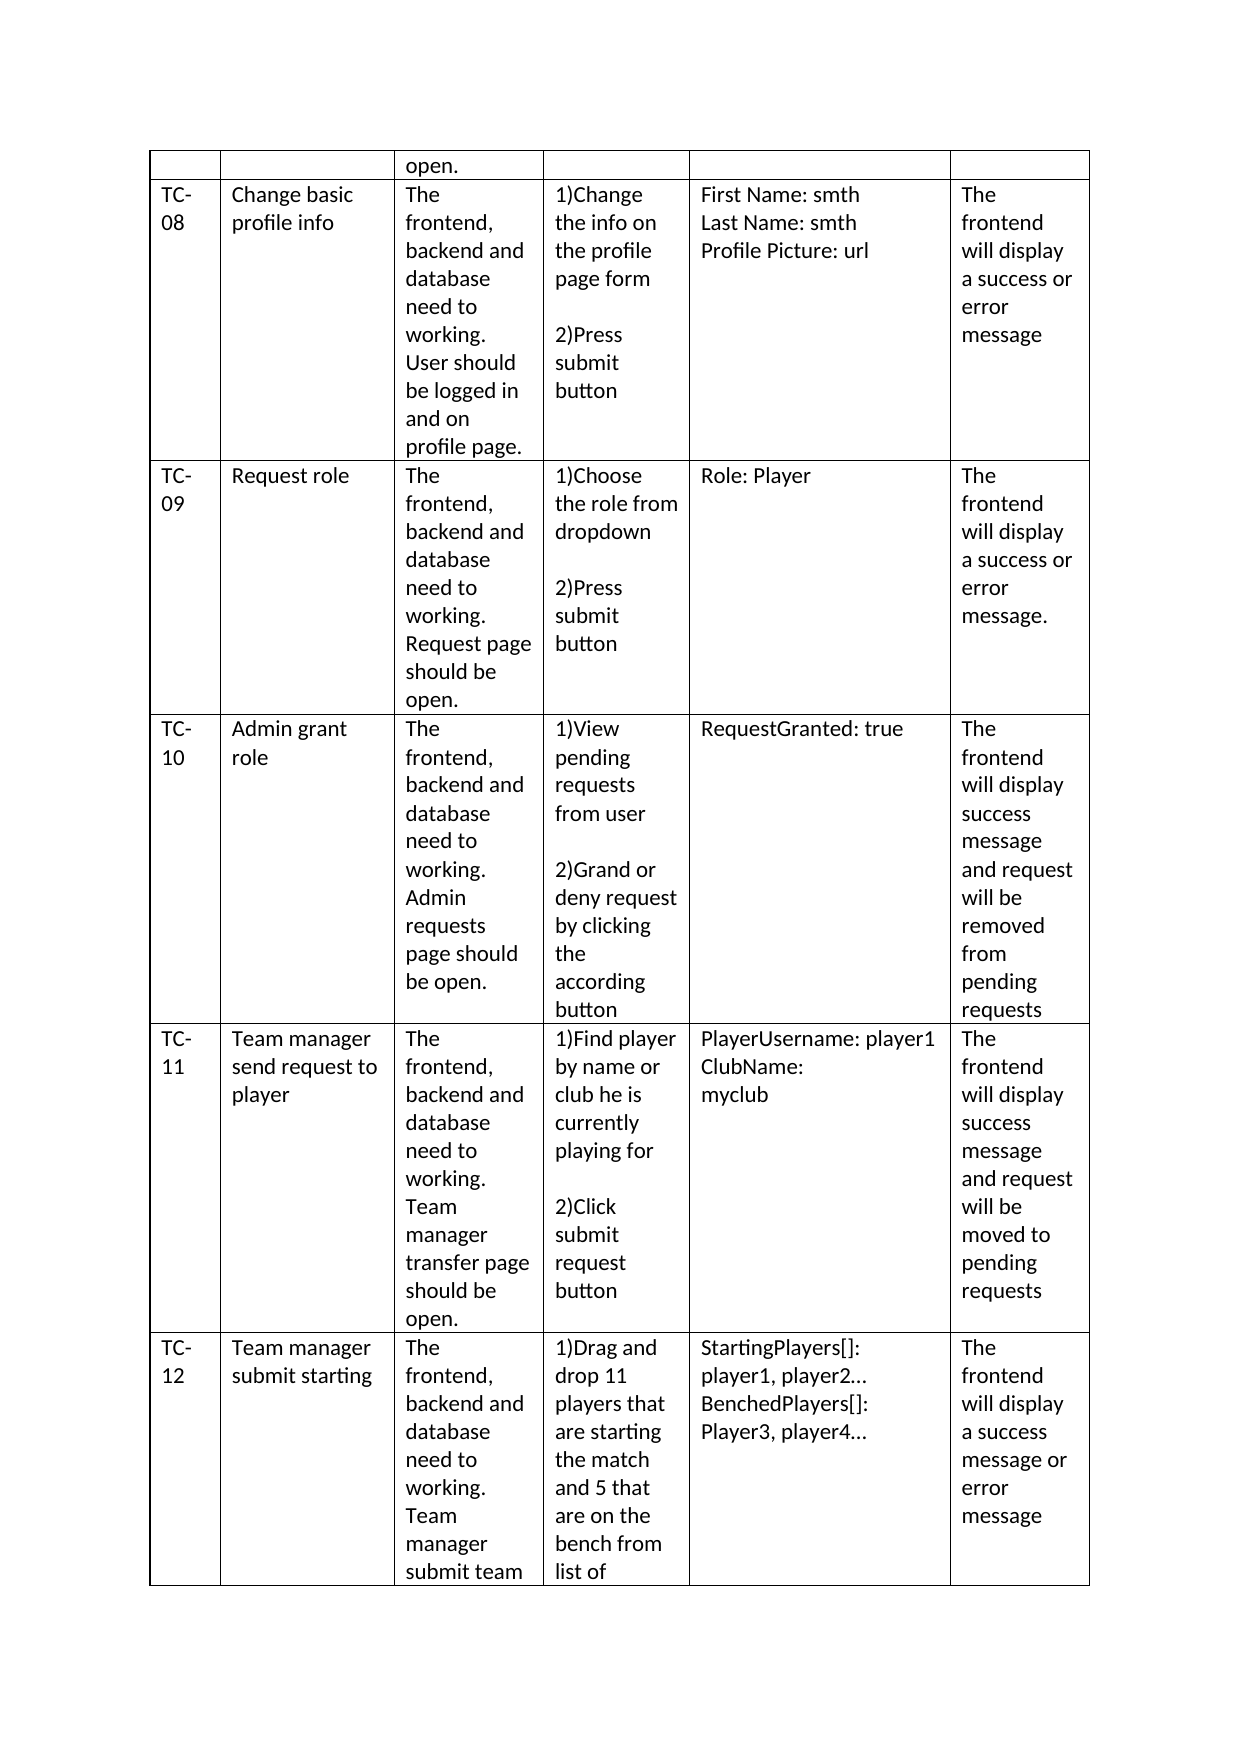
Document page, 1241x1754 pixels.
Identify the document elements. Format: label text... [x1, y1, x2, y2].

table_cell The frontend will display a success message or error message [951, 1333, 1089, 1585]
table_cell 1)View pending requests from user 2)Grand or deny request by clicking the according button [544, 715, 689, 1023]
table_cell 1)Choose the role from dropdown 2)Press submit button [544, 461, 689, 713]
table_cell The frontend, backend and database need to working. Team manager submit team [395, 1333, 543, 1585]
table_cell The frontend, backend and database need to working. Request page should be open. [395, 461, 543, 713]
table_cell Team manager submit starting [221, 1333, 394, 1585]
table_cell TC-10 [151, 715, 220, 1023]
table_cell RequestGranted: true [690, 715, 950, 1023]
table_cell [221, 151, 394, 179]
table_cell The frontend will display a success or error message [951, 180, 1089, 460]
table_cell The frontend, backend and database need to working. User should be logged in and on profile page. [395, 180, 543, 460]
table_cell [951, 151, 1089, 179]
table_cell 1)Find player by name or club he is currently playing for 2)Click submit request button [544, 1024, 689, 1332]
table_cell The frontend, backend and database need to working. Team manager transfer page should be open. [395, 1024, 543, 1332]
table_cell [690, 151, 950, 179]
table_cell Request role [221, 461, 394, 713]
table_cell open. [395, 151, 543, 179]
table_cell First Name: smth Last Name: smth Profile Picture: url [690, 180, 950, 460]
table_cell Change basic profile info [221, 180, 394, 460]
table_cell [544, 151, 689, 179]
table_cell Team manager send request to player [221, 1024, 394, 1332]
table_cell 1)Change the info on the profile page form 2)Press submit button [544, 180, 689, 460]
table_cell TC-08 [151, 180, 220, 460]
table_cell The frontend will display success message and request will be removed from pending requests [951, 715, 1089, 1023]
table_cell PlayerUsername: player1 ClubName: myclub [690, 1024, 950, 1332]
table_cell TC-12 [151, 1333, 220, 1585]
table_cell TC-09 [151, 461, 220, 713]
table_cell Role: Player [690, 461, 950, 713]
table_cell [151, 151, 220, 179]
table_cell Admin grant role [221, 715, 394, 1023]
table_cell The frontend will display a success or error message. [951, 461, 1089, 713]
table_cell StartingPlayers[]: player1, player2… BenchedPlayers[]: Player3, player4… [690, 1333, 950, 1585]
table_cell 1)Drag and drop 11 players that are starting the match and 5 that are on the bench from list of [544, 1333, 689, 1585]
table_cell The frontend, backend and database need to working. Admin requests page should be open. [395, 715, 543, 1023]
table_cell TC-11 [151, 1024, 220, 1332]
table_cell The frontend will display success message and request will be moved to pending requests [951, 1024, 1089, 1332]
